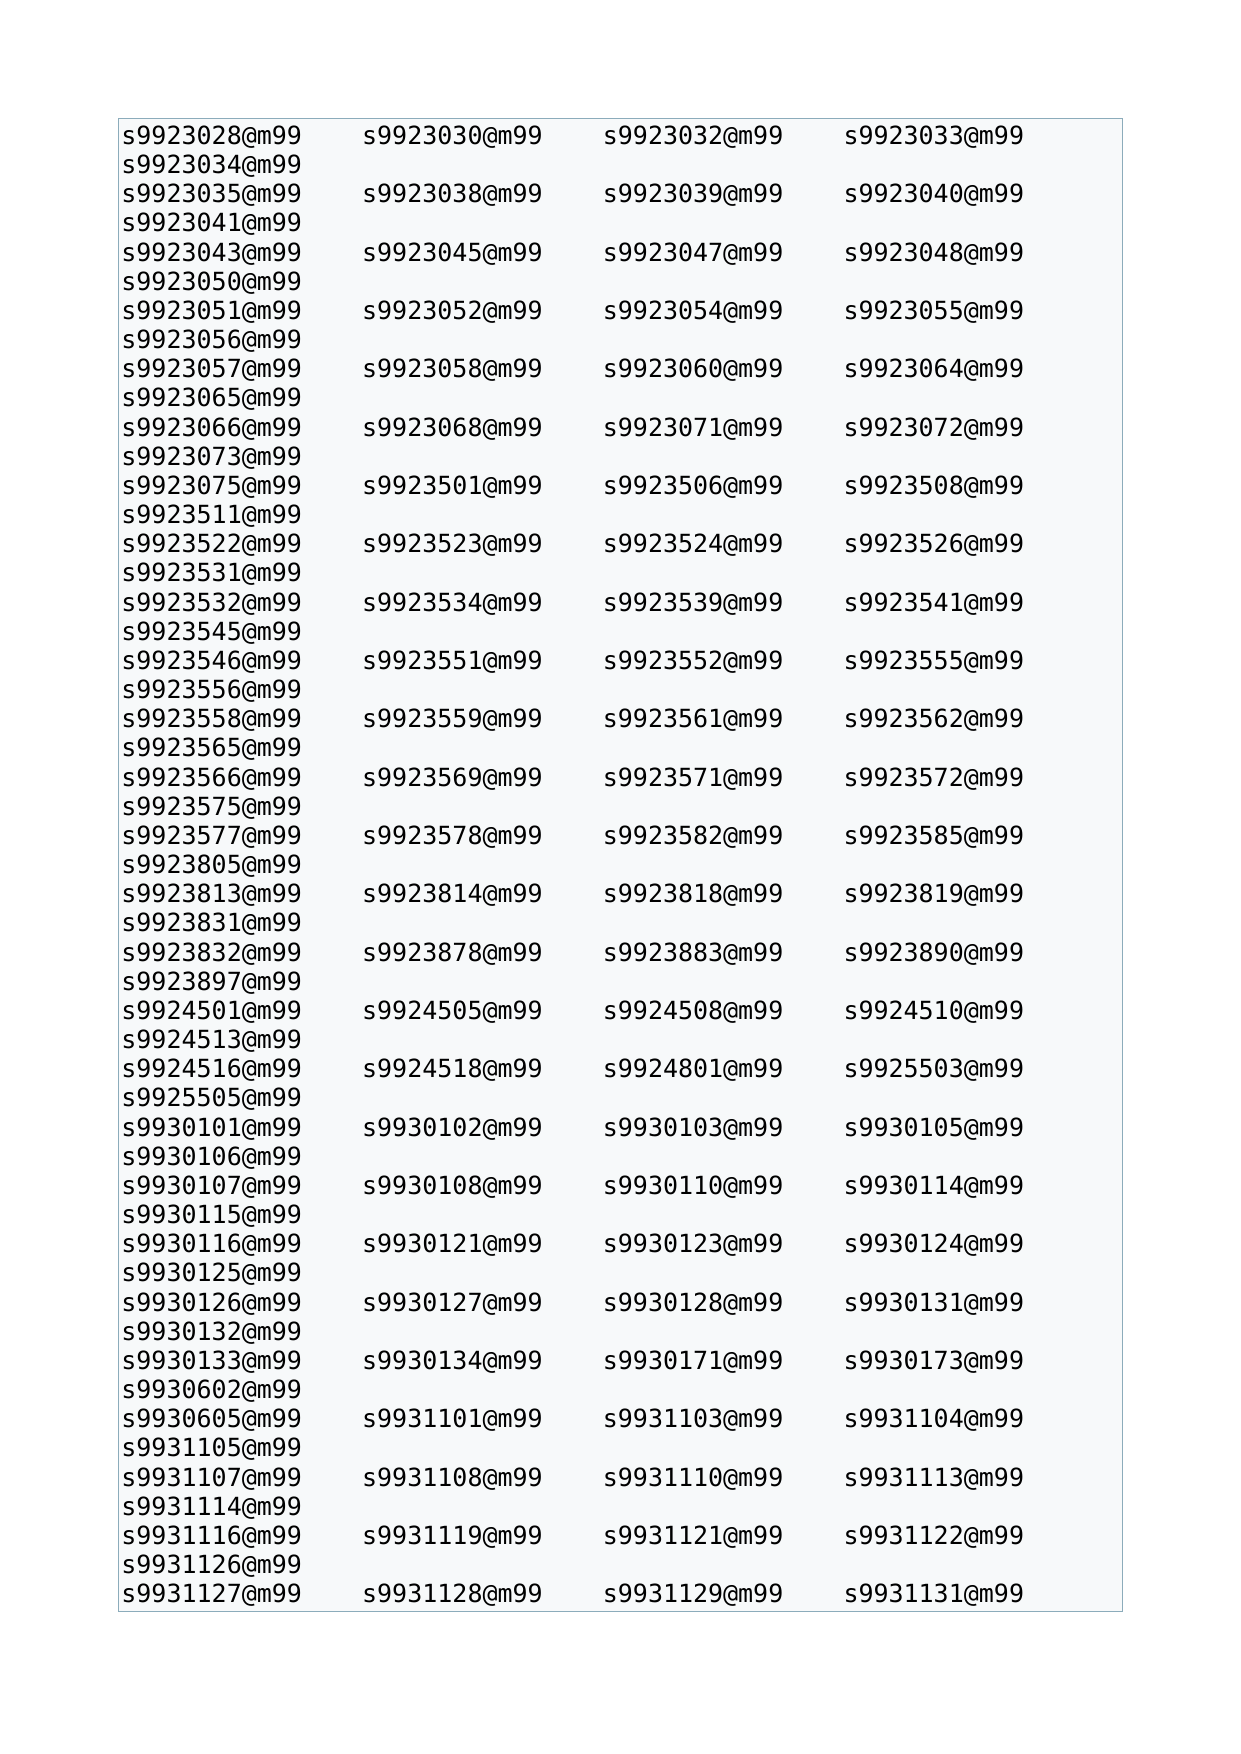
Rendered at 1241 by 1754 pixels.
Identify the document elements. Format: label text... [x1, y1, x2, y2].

text s9923028@m99 s9923030@m99 s9923032@m99 s9923033@m99 s9923034@m99 s9923035@m99 s9923038@m99 s9923039@m99 s9923040@m99 s9923041@m99 s9923043@m99 s9923045@m99 s9923047@m99 s9923048@m99 s9923050@m99 s9923051@m99 s9923052@m99 s9923054@m99 s9923055@m99 s9923056@m99 s9923057@m99 s9923058@m99 s9923060@m99 s9923064@m99 s9923065@m99 s9923066@m99 s9923068@m99 s9923071@m99 s9923072@m99 s9923073@m99 s9923075@m99 s9923501@m99 s9923506@m99 s9923508@m99 s9923511@m99 s9923522@m99 s9923523@m99 s9923524@m99 s9923526@m99 s9923531@m99 s9923532@m99 s9923534@m99 s9923539@m99 s9923541@m99 s9923545@m99 s9923546@m99 s9923551@m99 s9923552@m99 s9923555@m99 s9923556@m99 s9923558@m99 s9923559@m99 s9923561@m99 s9923562@m99 s9923565@m99 s9923566@m99 s9923569@m99 s9923571@m99 s9923572@m99 s9923575@m99 s9923577@m99 s9923578@m99 s9923582@m99 s9923585@m99 s9923805@m99 s9923813@m99 s9923814@m99 s9923818@m99 s9923819@m99 s9923831@m99 s9923832@m99 s9923878@m99 s9923883@m99 s9923890@m99 s9923897@m99 s9924501@m99 s9924505@m99 s9924508@m99 s9924510@m99 s9924513@m99 s9924516@m99 s9924518@m99 s9924801@m99 s9925503@m99 s9925505@m99 s9930101@m99 s9930102@m99 s9930103@m99 s9930105@m99 s9930106@m99 s9930107@m99 s9930108@m99 s9930110@m99 s9930114@m99 s9930115@m99 s9930116@m99 s9930121@m99 s9930123@m99 s9930124@m99 s9930125@m99 s9930126@m99 s9930127@m99 s9930128@m99 s9930131@m99 s9930132@m99 s9930133@m99 s9930134@m99 s9930171@m99 s9930173@m99 s9930602@m99 s9930605@m99 s9931101@m99 s9931103@m99 s9931104@m99 s9931105@m99 s9931107@m99 s9931108@m99 s9931110@m99 s9931113@m99 s9931114@m99 s9931116@m99 s9931119@m99 s9931121@m99 s9931122@m99 s9931126@m99 s9931127@m99 s9931128@m99 s9931129@m99 s9931131@m99 [119, 119, 1122, 1611]
